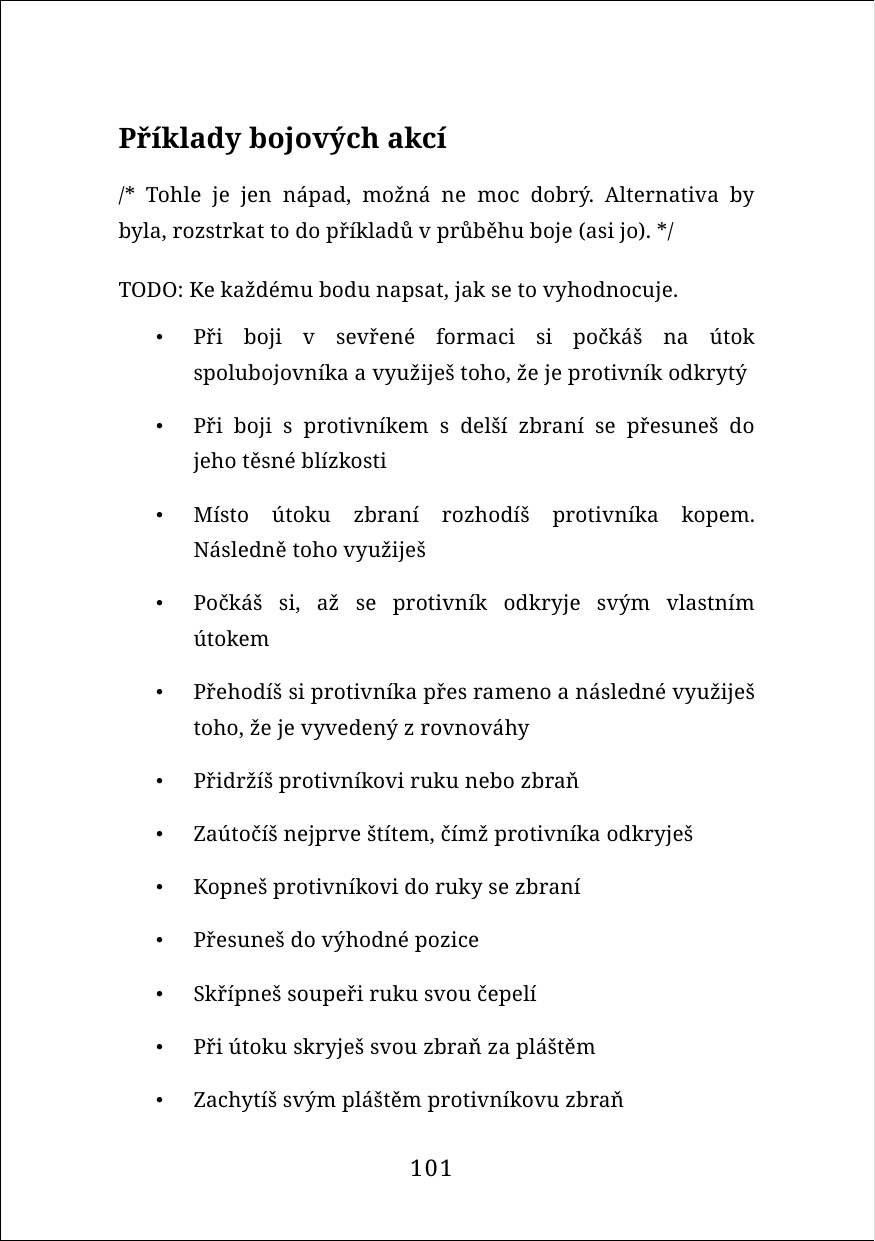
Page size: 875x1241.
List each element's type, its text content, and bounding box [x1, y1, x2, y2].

list Při útoku skryješ svou zbraň za pláštěm [156, 1032, 756, 1061]
list Místo útoku zbraní rozhodíš protivníka kopem. Následně toho využiješ [156, 500, 756, 564]
text /* Tohle je jen nápad, možná ne moc dobrý. Alternativa by byla, rozstrkat to do příkladů v průběhu boje (asi jo). */ [118, 180, 756, 244]
list Přehodíš si protivníka přes rameno a následné využiješ toho, že je vyvedený z rovnováhy [156, 677, 756, 741]
subtitle Příklady bojových akcí [118, 118, 756, 157]
list Přidržíš protivníkovi ruku nebo zbraň [156, 766, 756, 794]
list Zaútočíš nejprve štítem, čímž protivníka odkryješ [156, 819, 756, 848]
list Při boji s protivníkem s delší zbraní se přesuneš do jeho těsné blízkosti [156, 411, 756, 475]
list Kopneš protivníkovi do ruky se zbraní [156, 872, 756, 901]
list Počkáš si, až se protivník odkryje svým vlastním útokem [156, 588, 756, 652]
list Přesuneš do výhodné pozice [156, 926, 756, 954]
list Zachytíš svým pláštěm protivníkovu zbraň [156, 1085, 756, 1114]
list Při boji v sevřené formaci si počkáš na útok spolubojovníka a využiješ toho, že je protivník odkrytý [156, 322, 756, 386]
list Skřípneš soupeři ruku svou čepelí [156, 979, 756, 1007]
text TODO: Ke každému bodu napsat, jak se to vyhodnocuje. [118, 275, 756, 303]
